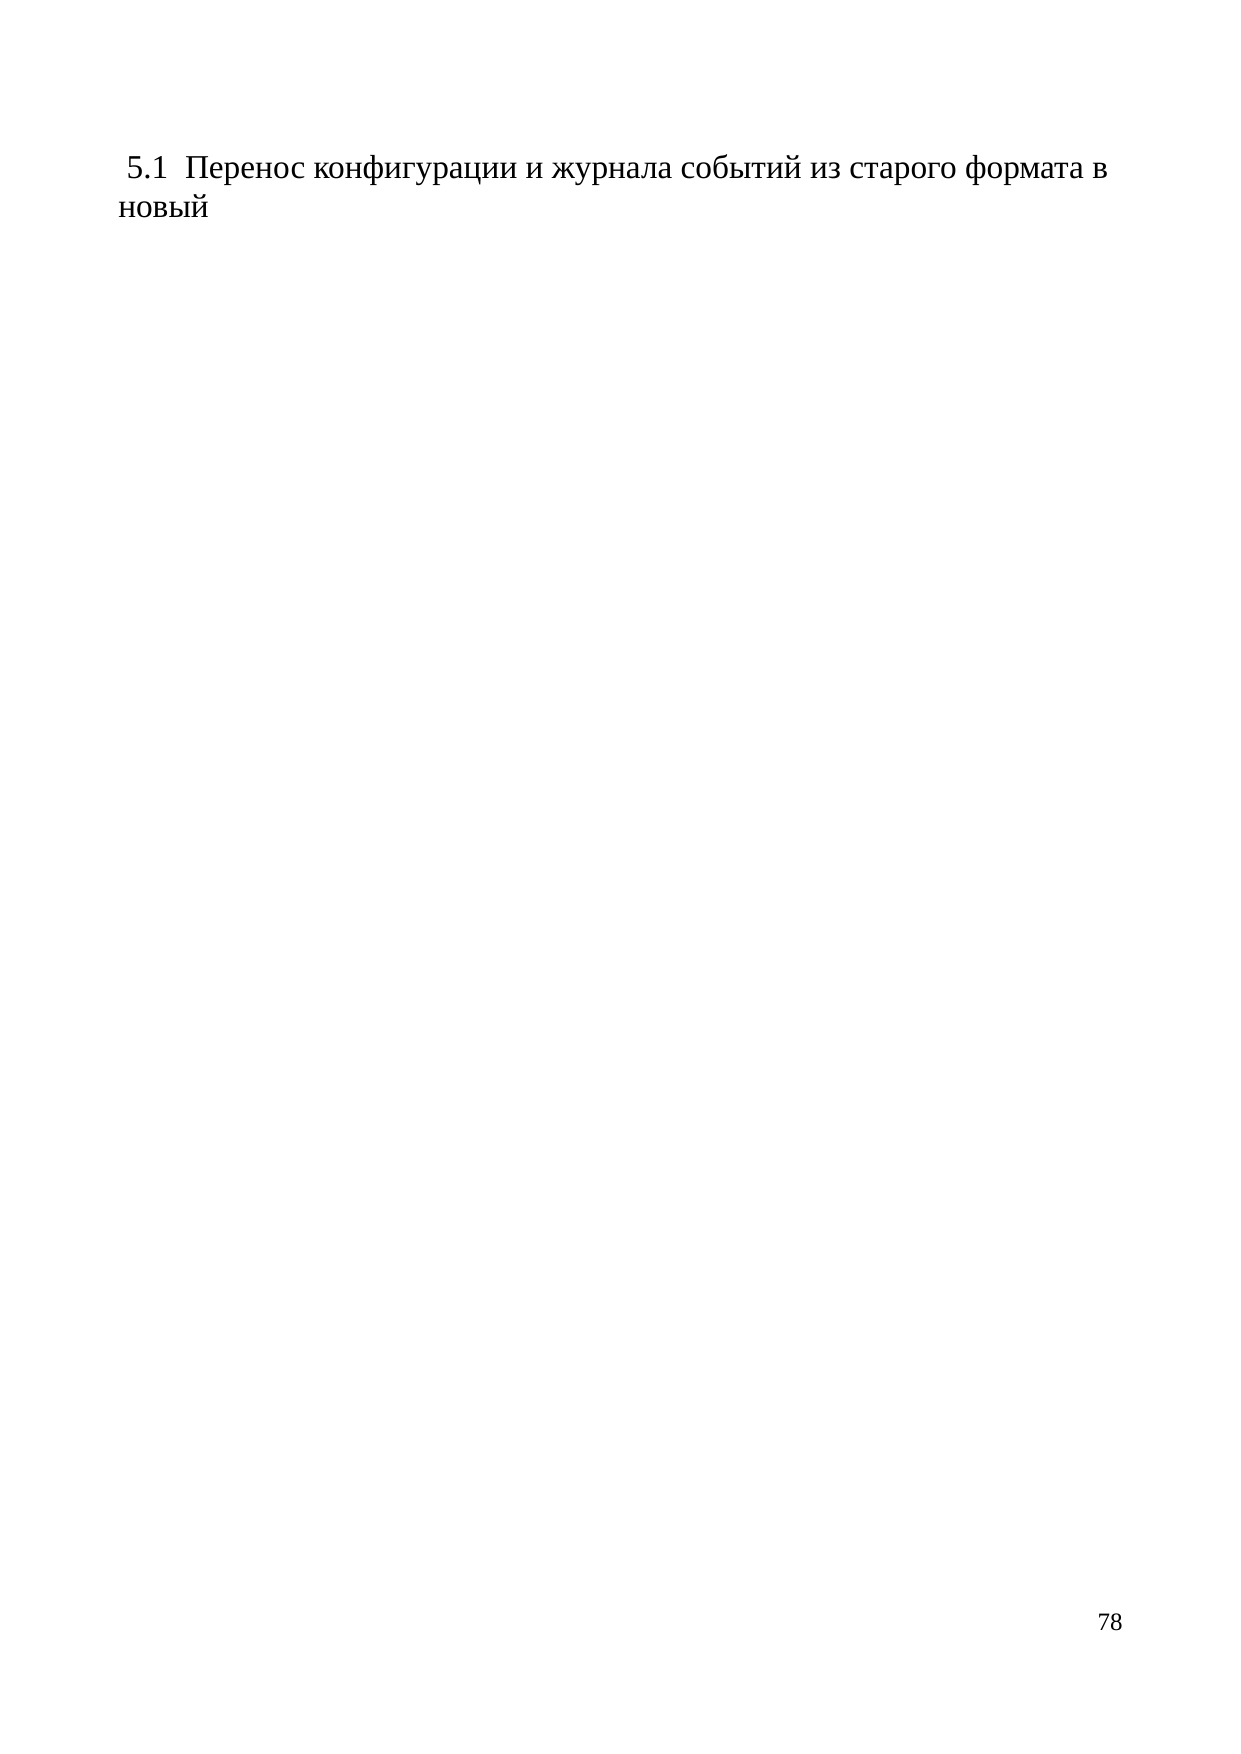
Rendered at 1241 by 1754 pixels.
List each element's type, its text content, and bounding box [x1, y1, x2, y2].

subtitle Перенос конфигурации и журнала событий из старого формата в новый [118, 148, 1122, 224]
